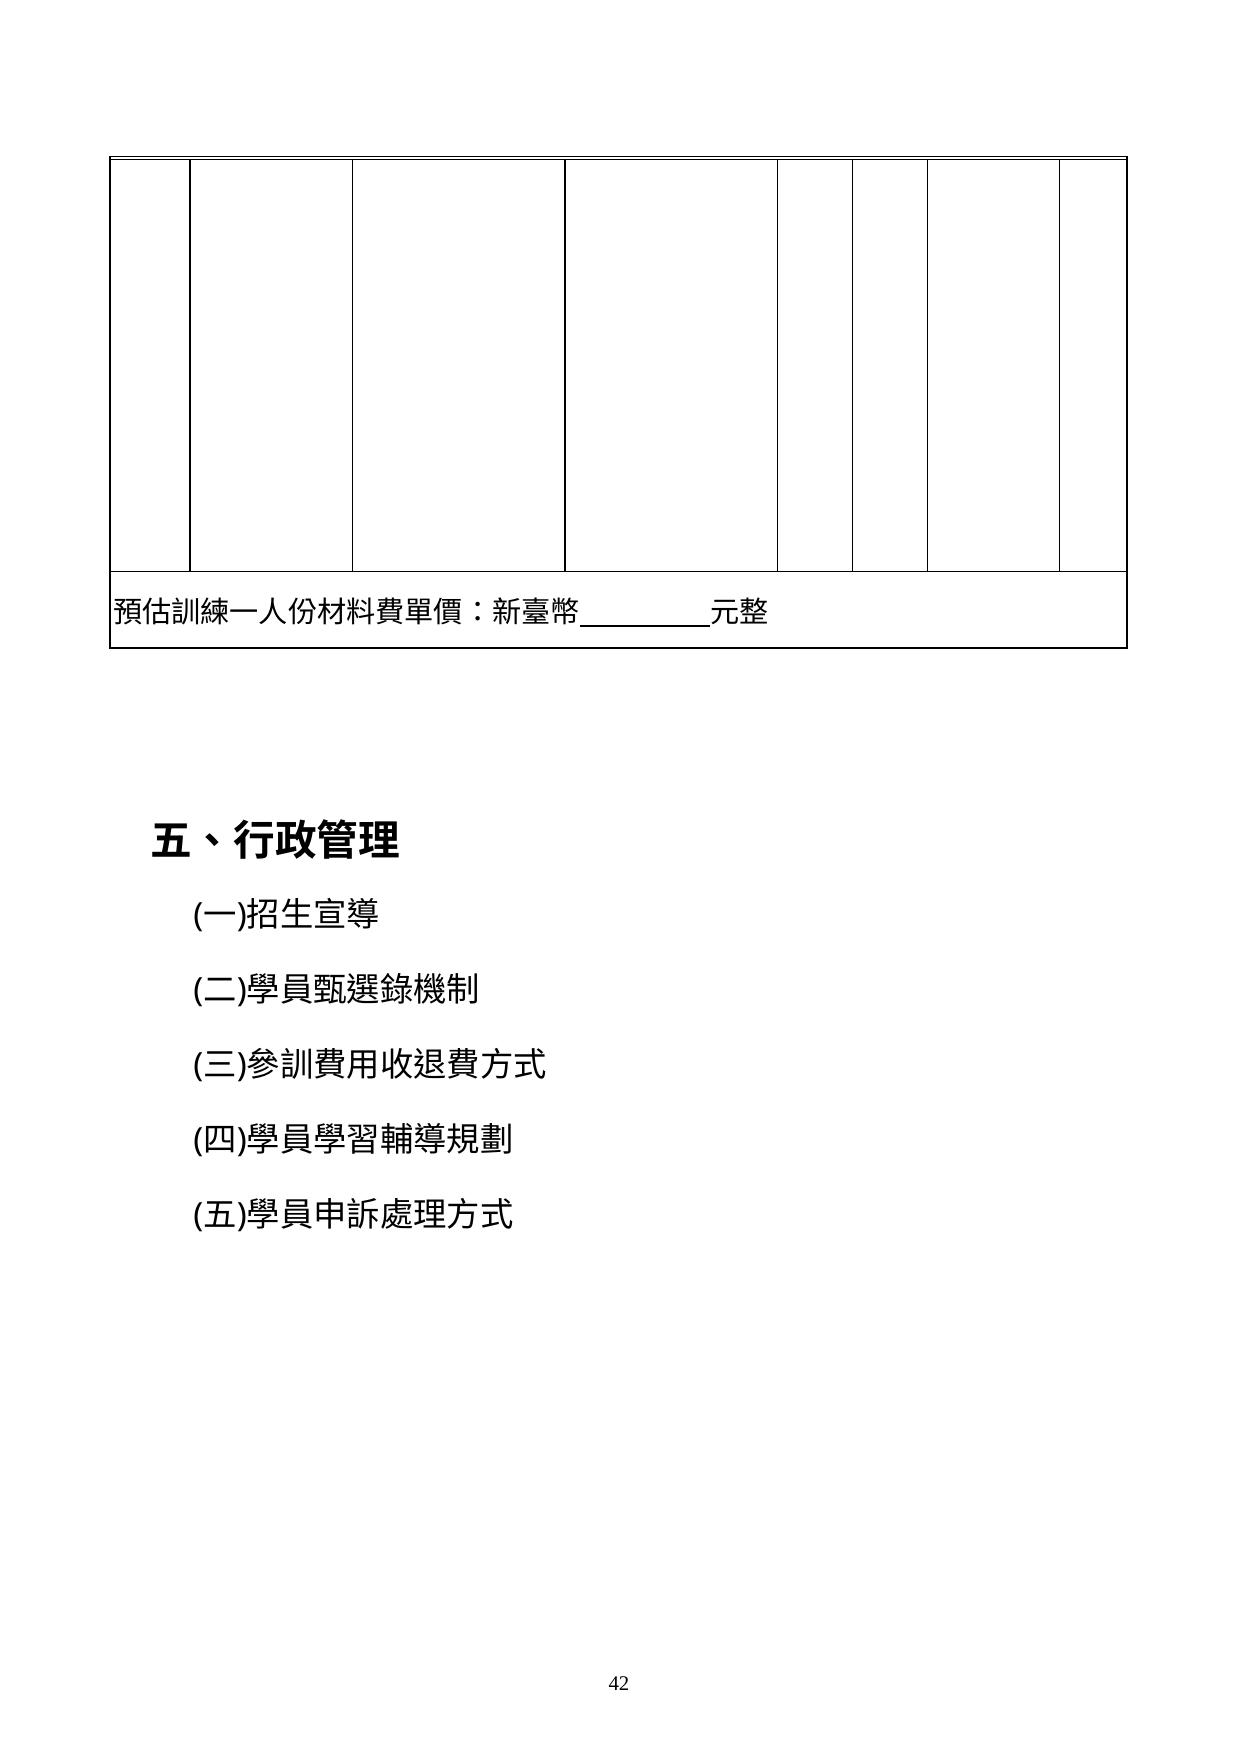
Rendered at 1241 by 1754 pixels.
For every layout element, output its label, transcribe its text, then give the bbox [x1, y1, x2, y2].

text 五、行政管理 [150, 799, 1087, 874]
table_cell [353, 160, 564, 571]
text (三)參訓費用收退費方式 [150, 1024, 1087, 1099]
text (五)學員申訴處理方式 [150, 1174, 1087, 1249]
table_cell [191, 160, 352, 571]
table_cell [928, 160, 1059, 571]
text (一)招生宣導 [150, 874, 1087, 949]
table_cell [853, 160, 927, 571]
text (四)學員學習輔導規劃 [150, 1099, 1087, 1174]
table_cell [111, 160, 189, 571]
table_cell 預估訓練一人份材料費單價：新臺幣 元整 [111, 572, 1126, 647]
table_cell [566, 160, 777, 571]
text (二)學員甄選錄機制 [150, 949, 1087, 1024]
table_cell [778, 160, 852, 571]
table_cell [1060, 160, 1126, 571]
